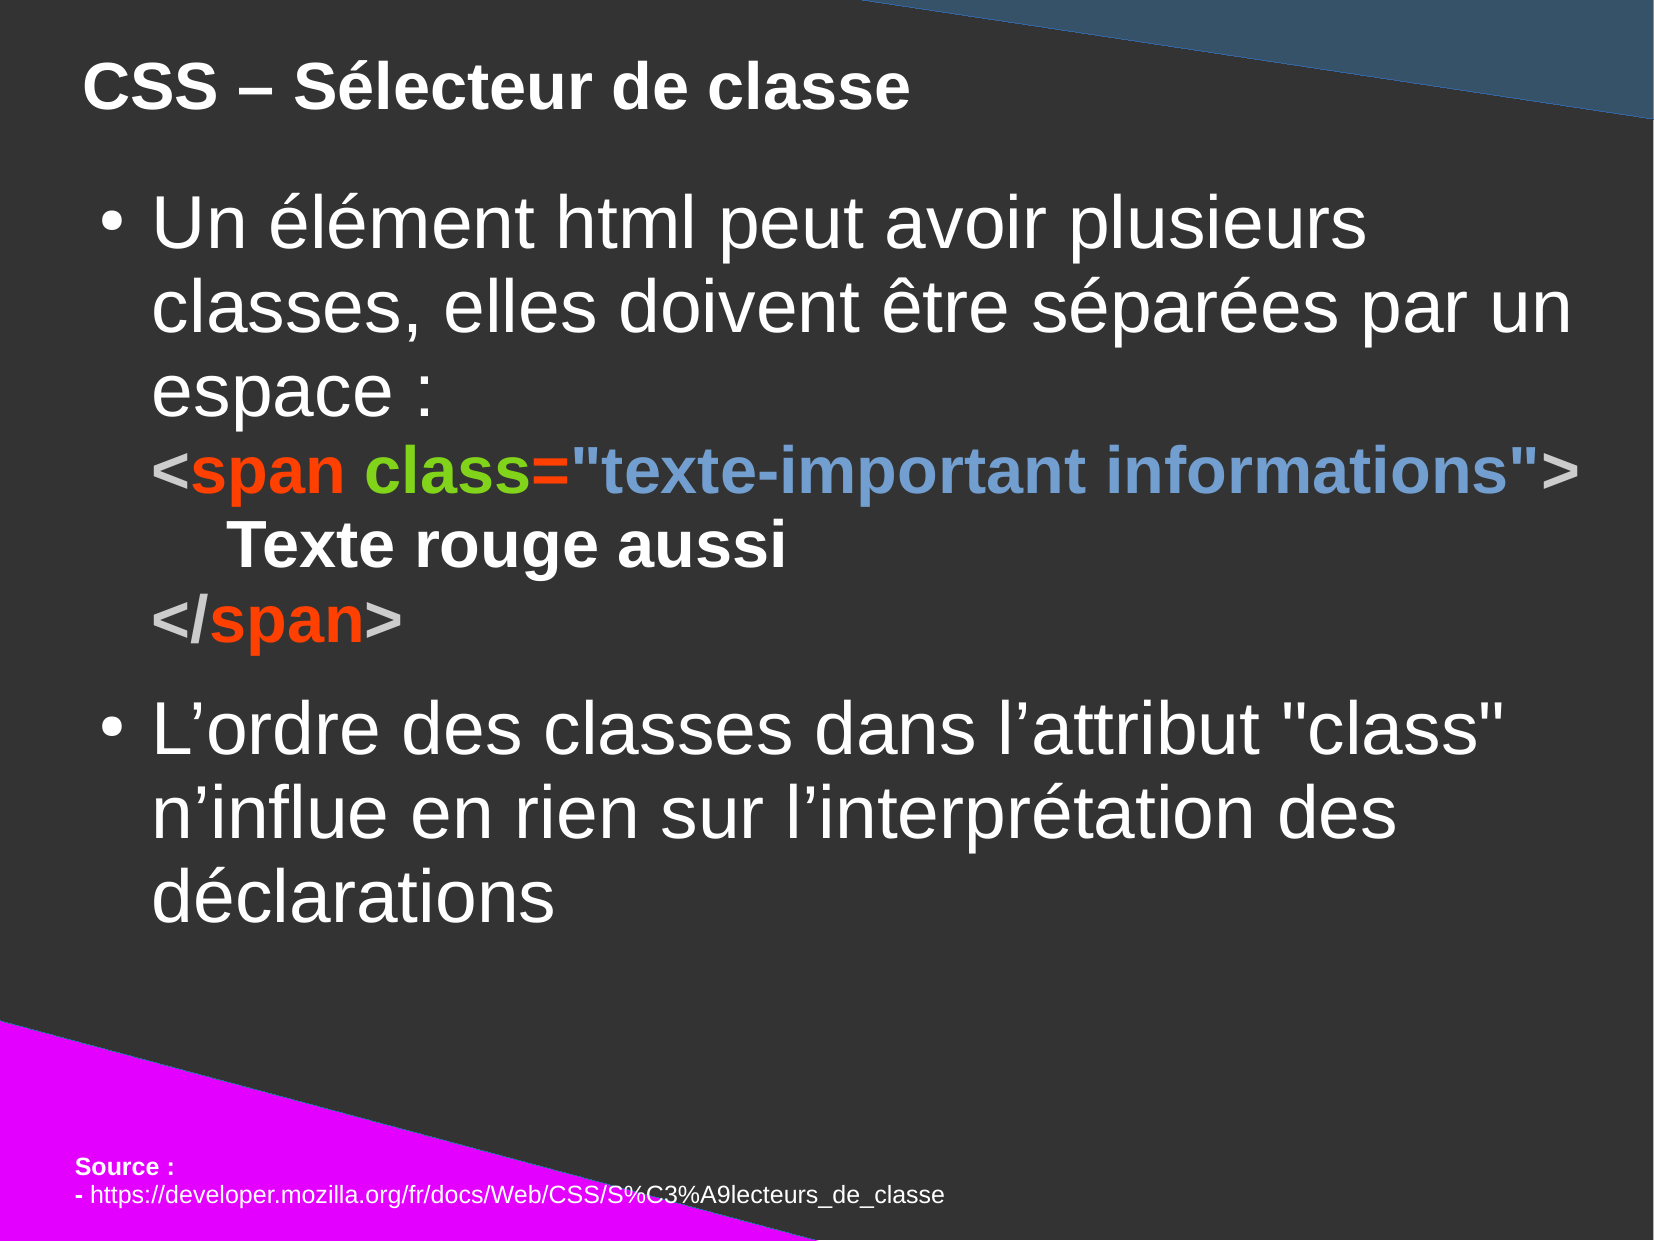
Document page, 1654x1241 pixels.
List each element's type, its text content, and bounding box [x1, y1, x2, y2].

text_box [862, 0, 1654, 120]
text_box [0, 1020, 463, 1241]
list Un élément html peut avoir plusieurs classes, elles doivent être séparées par un espace : <span class="texte-important informations"> Texte rouge aussi </span> L’ordre des classes dans l’attribut "class" n’influe en rien sur l’interprétation des déclarations [80, 180, 1605, 1111]
text_box Source : - https://developer.mozilla.org/fr/docs/Web/CSS/S%C3%A9lecteurs_de_classe [60, 1145, 1546, 1241]
title CSS – Sélecteur de classe [82, 49, 1571, 152]
